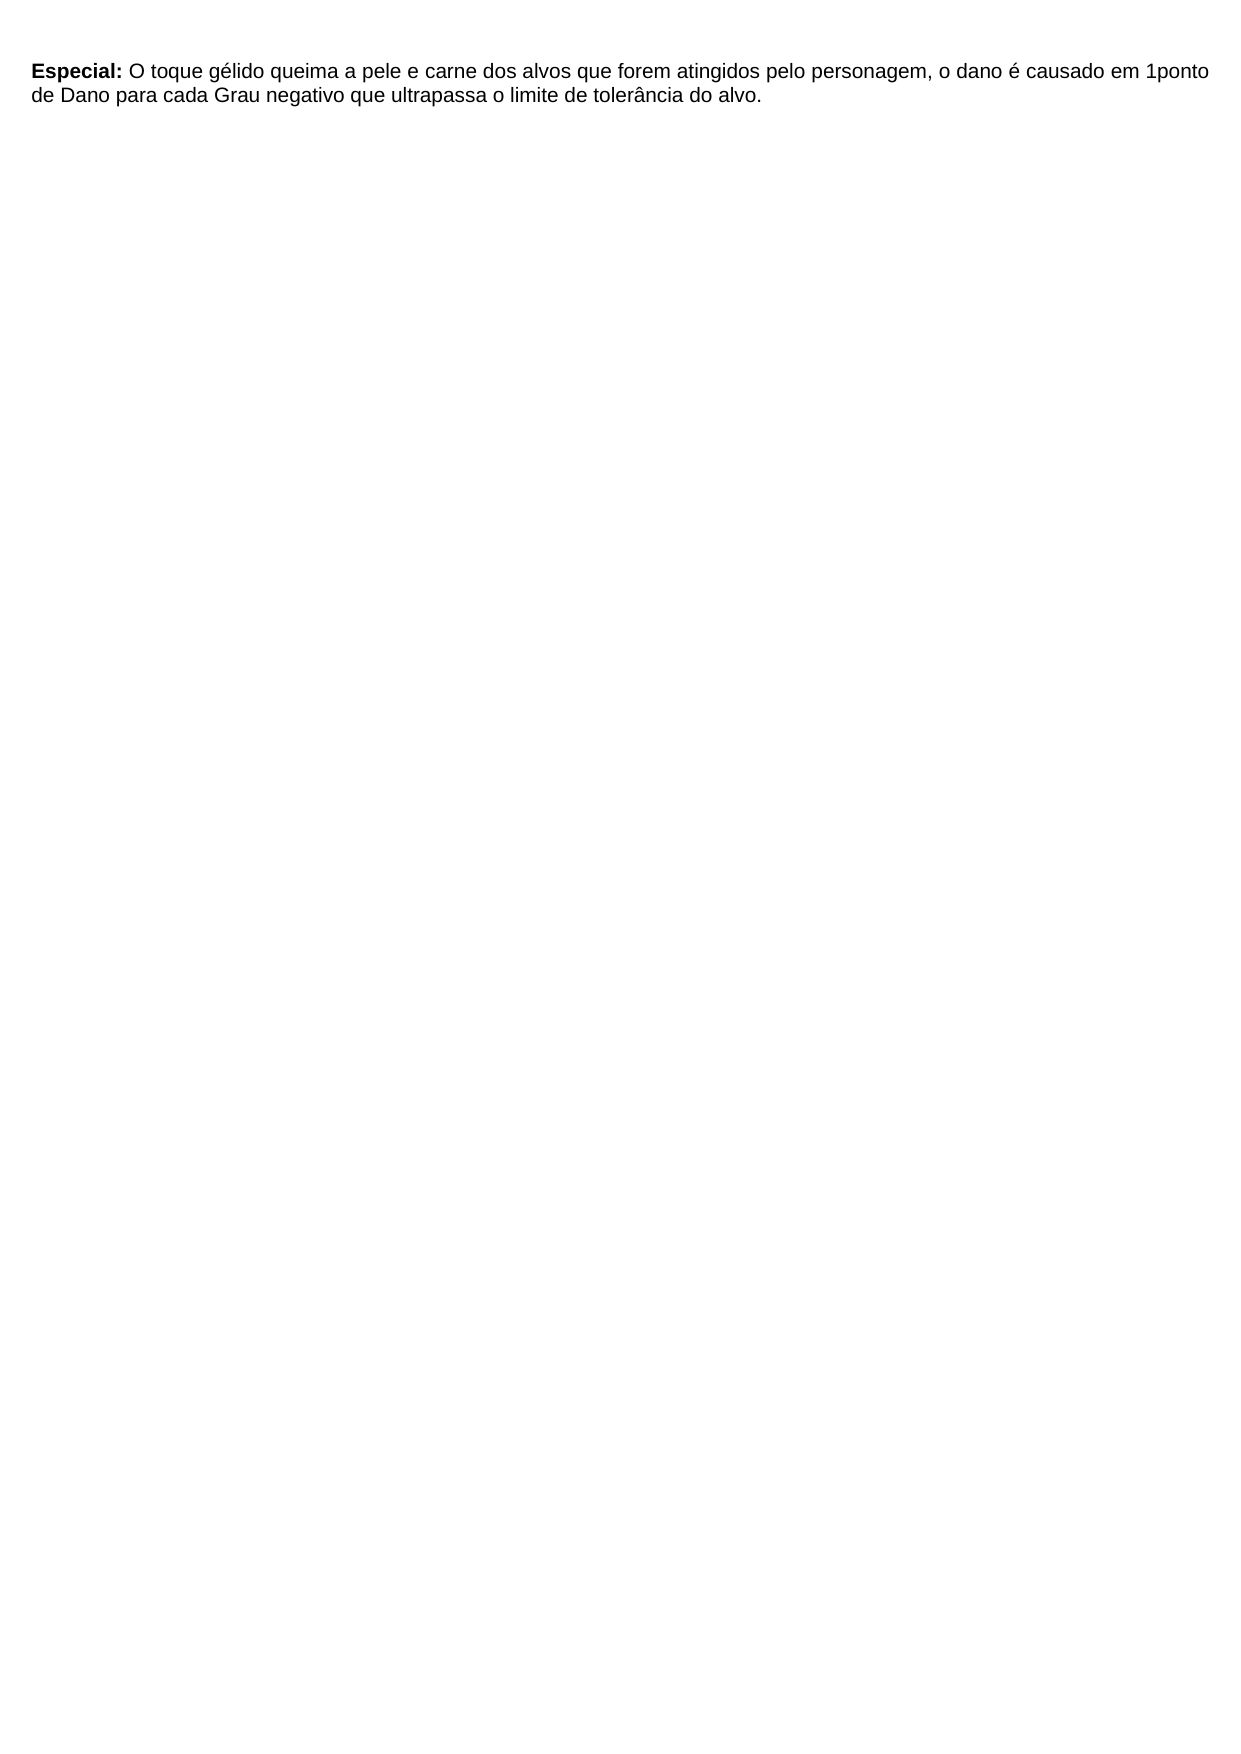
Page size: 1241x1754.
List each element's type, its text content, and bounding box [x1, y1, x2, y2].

text Especial: O toque gélido queima a pele e carne dos alvos que forem atingidos pelo personagem, o dano é causado em 1ponto de Dano para cada Grau negativo que ultrapassa o limite de tolerância do alvo. [31, 59, 1212, 107]
